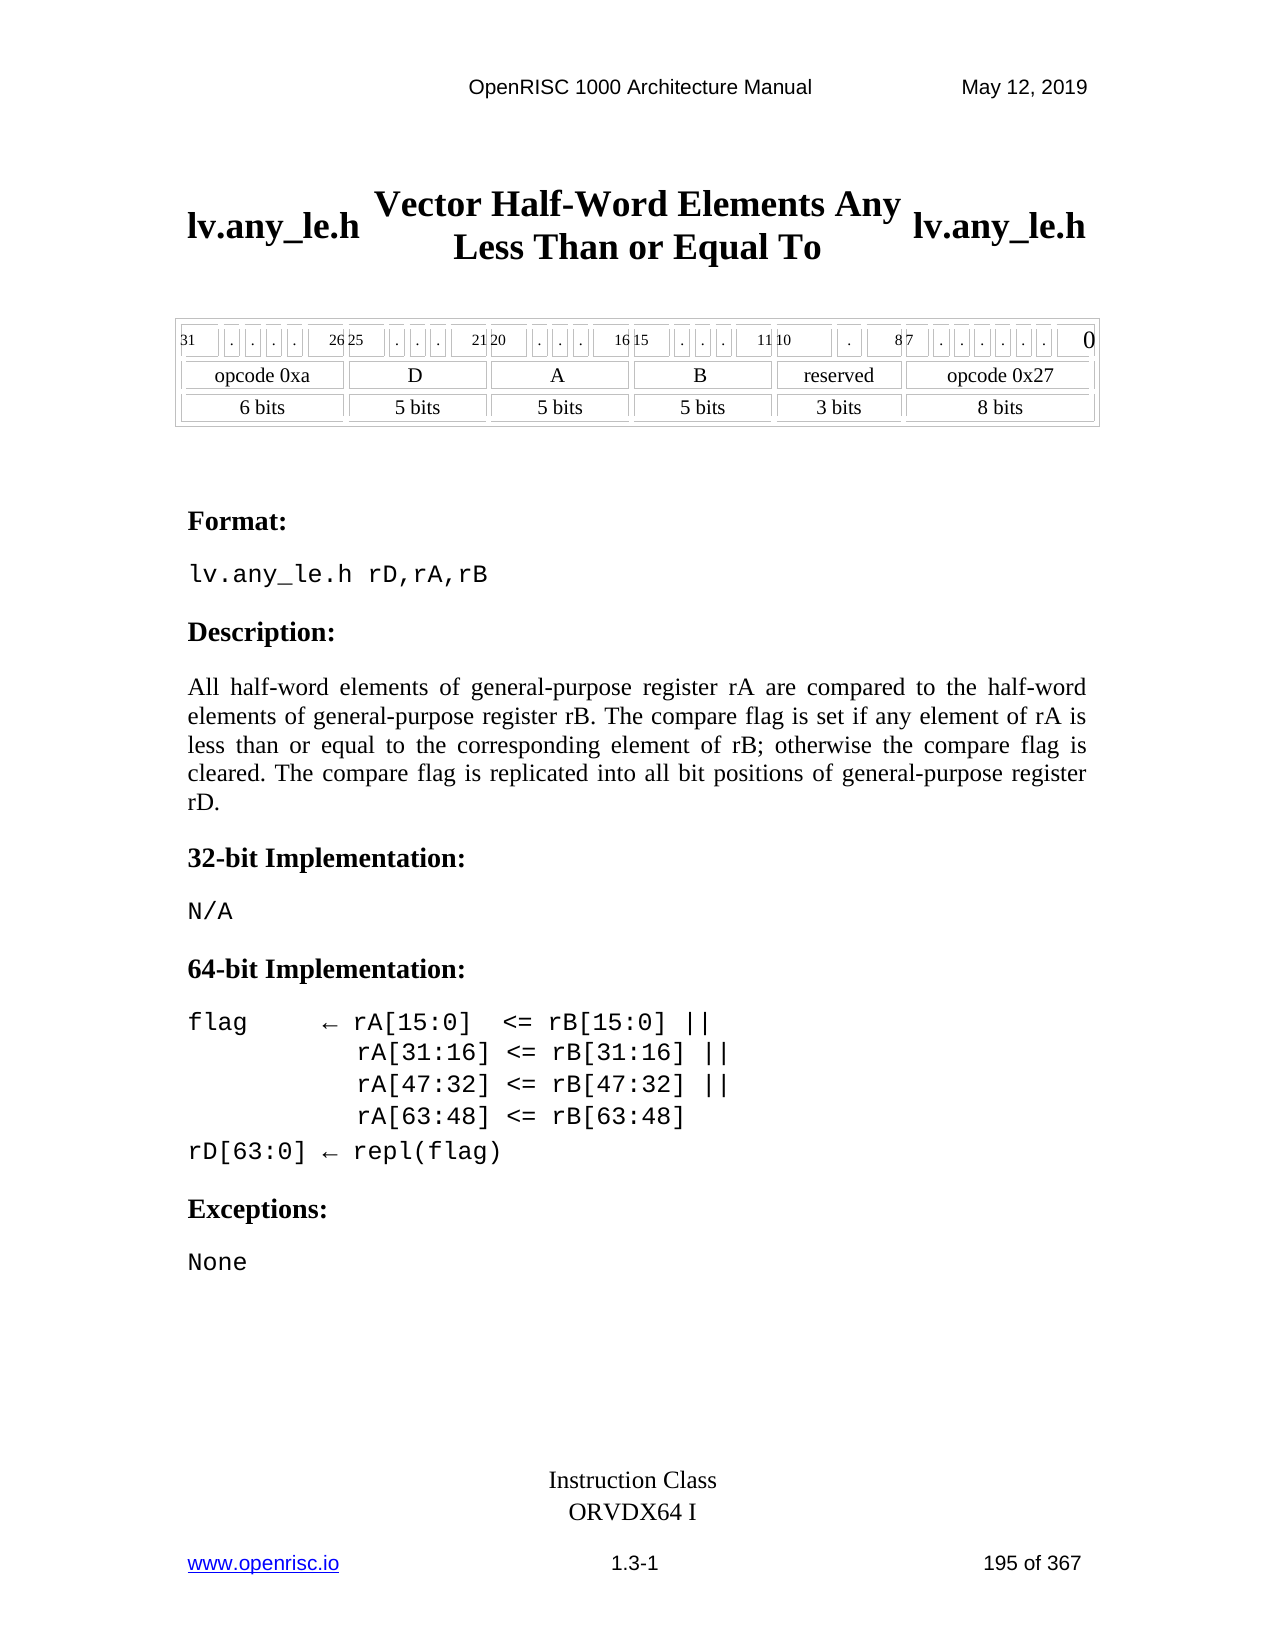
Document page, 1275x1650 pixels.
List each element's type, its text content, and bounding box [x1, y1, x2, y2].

text All half-word elements of general-purpose register rA are compared to the half-word elements of general-purpose register rB. The compare flag is set if any element of rA is less than or equal to the corresponding element of rB; otherwise the compare flag is cleared. The compare flag is replicated into all bit positions of general-purpose register rD. [187, 672, 1087, 816]
text Description: [187, 615, 1087, 647]
text 32-bit Implementation: [187, 841, 1087, 873]
text N/A [187, 898, 1087, 927]
text Format: [187, 504, 1087, 536]
text flag ← rA[15:0] <= rB[15:0] || rA[31:16] <= rB[31:16] || rA[47:32] <= rB[47:32] || rA[63:48] <= rB[63:48] rD[63:0] ← repl(flag) [187, 1009, 1087, 1167]
text 64-bit Implementation: [187, 952, 1087, 984]
text lv.any_le.h rD,rA,rB [187, 561, 1087, 590]
text Exceptions: [187, 1192, 1087, 1224]
text None [187, 1249, 1087, 1278]
